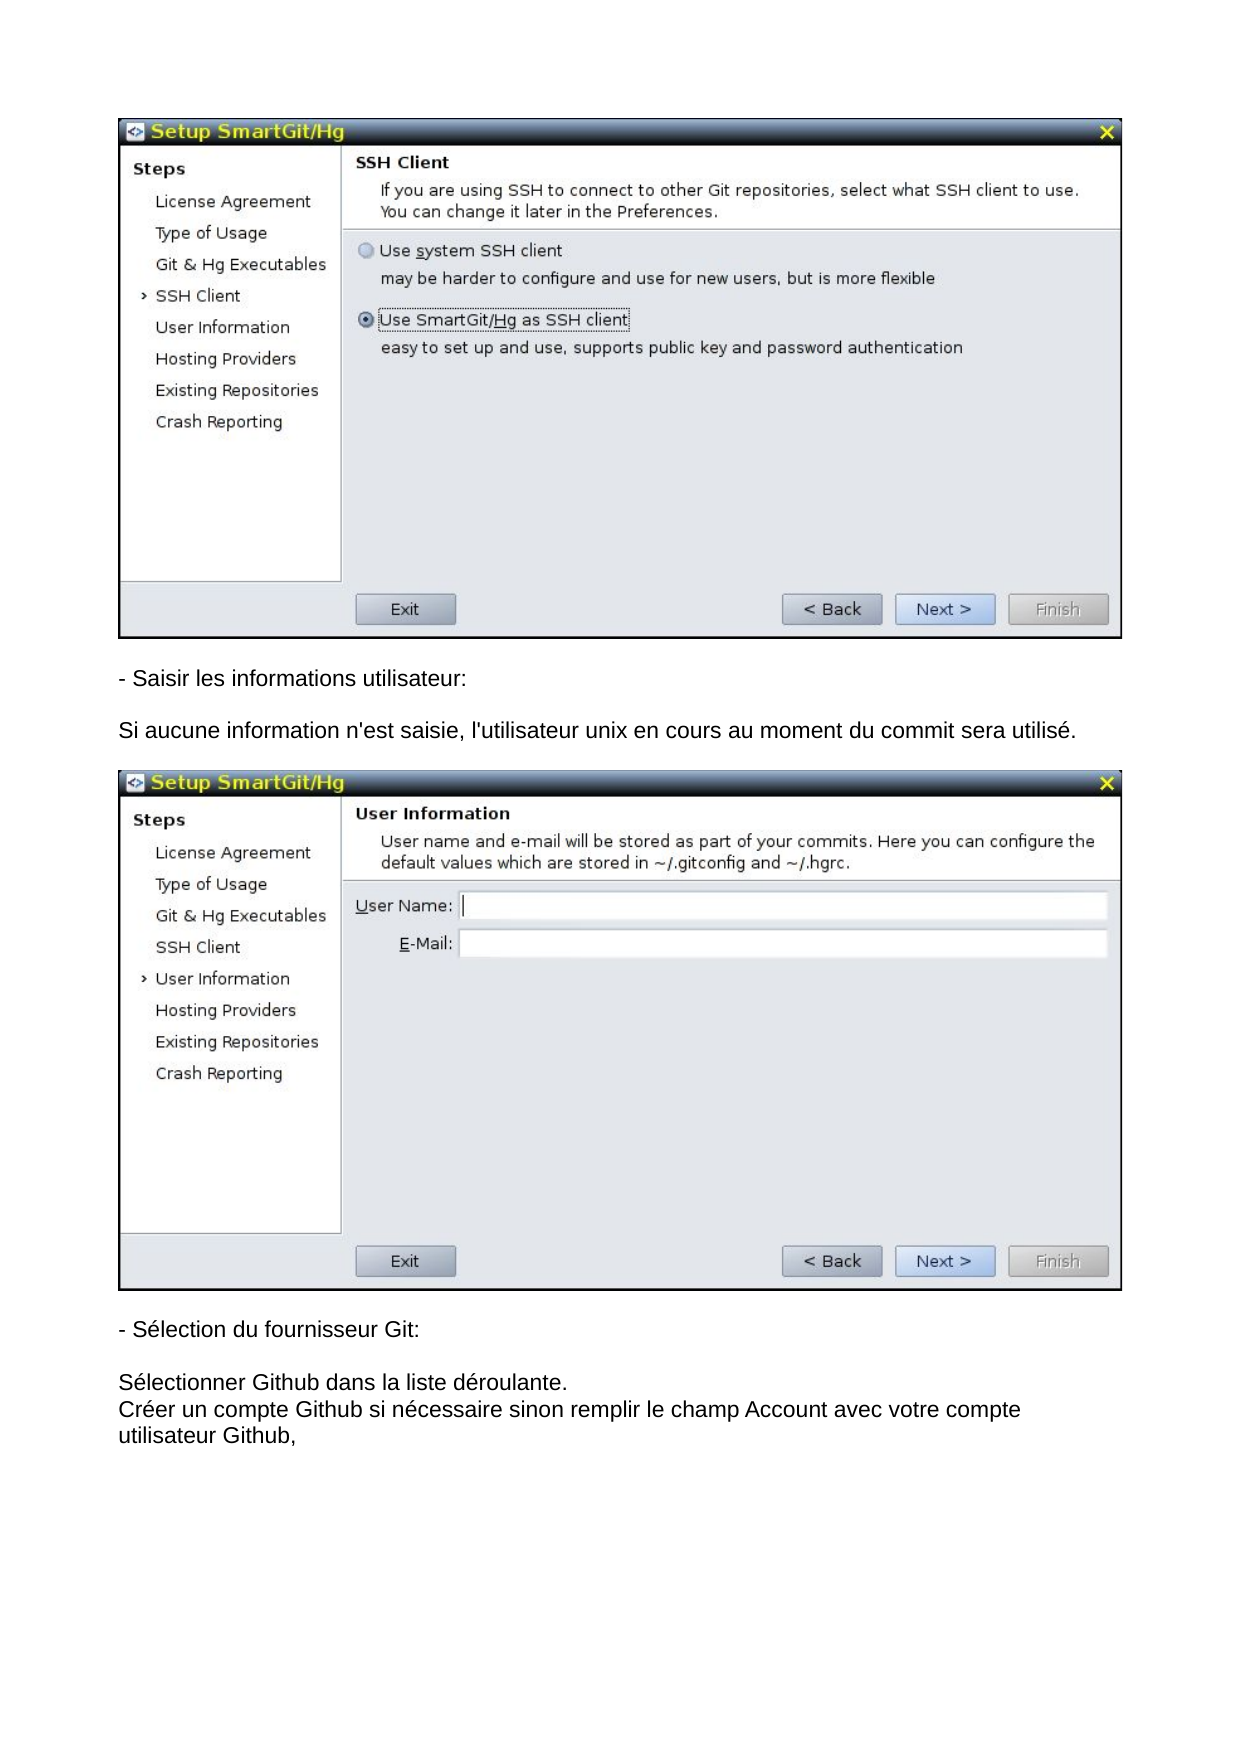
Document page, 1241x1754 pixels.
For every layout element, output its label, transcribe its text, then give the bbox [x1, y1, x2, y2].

text Créer un compte Github si nécessaire sinon remplir le champ Account avec votre compte utilisateur Github, [118, 1396, 1122, 1448]
text - Saisir les informations utilisateur: [118, 664, 1122, 691]
text - Sélection du fournisseur Git: [118, 1316, 1122, 1343]
text Sélectionner Github dans la liste déroulante. [118, 1369, 1122, 1396]
picture [118, 118, 1123, 639]
text Si aucune information n'est saisie, l'utilisateur unix en cours au moment du commit sera utilisé. [118, 717, 1122, 744]
picture [118, 770, 1123, 1291]
